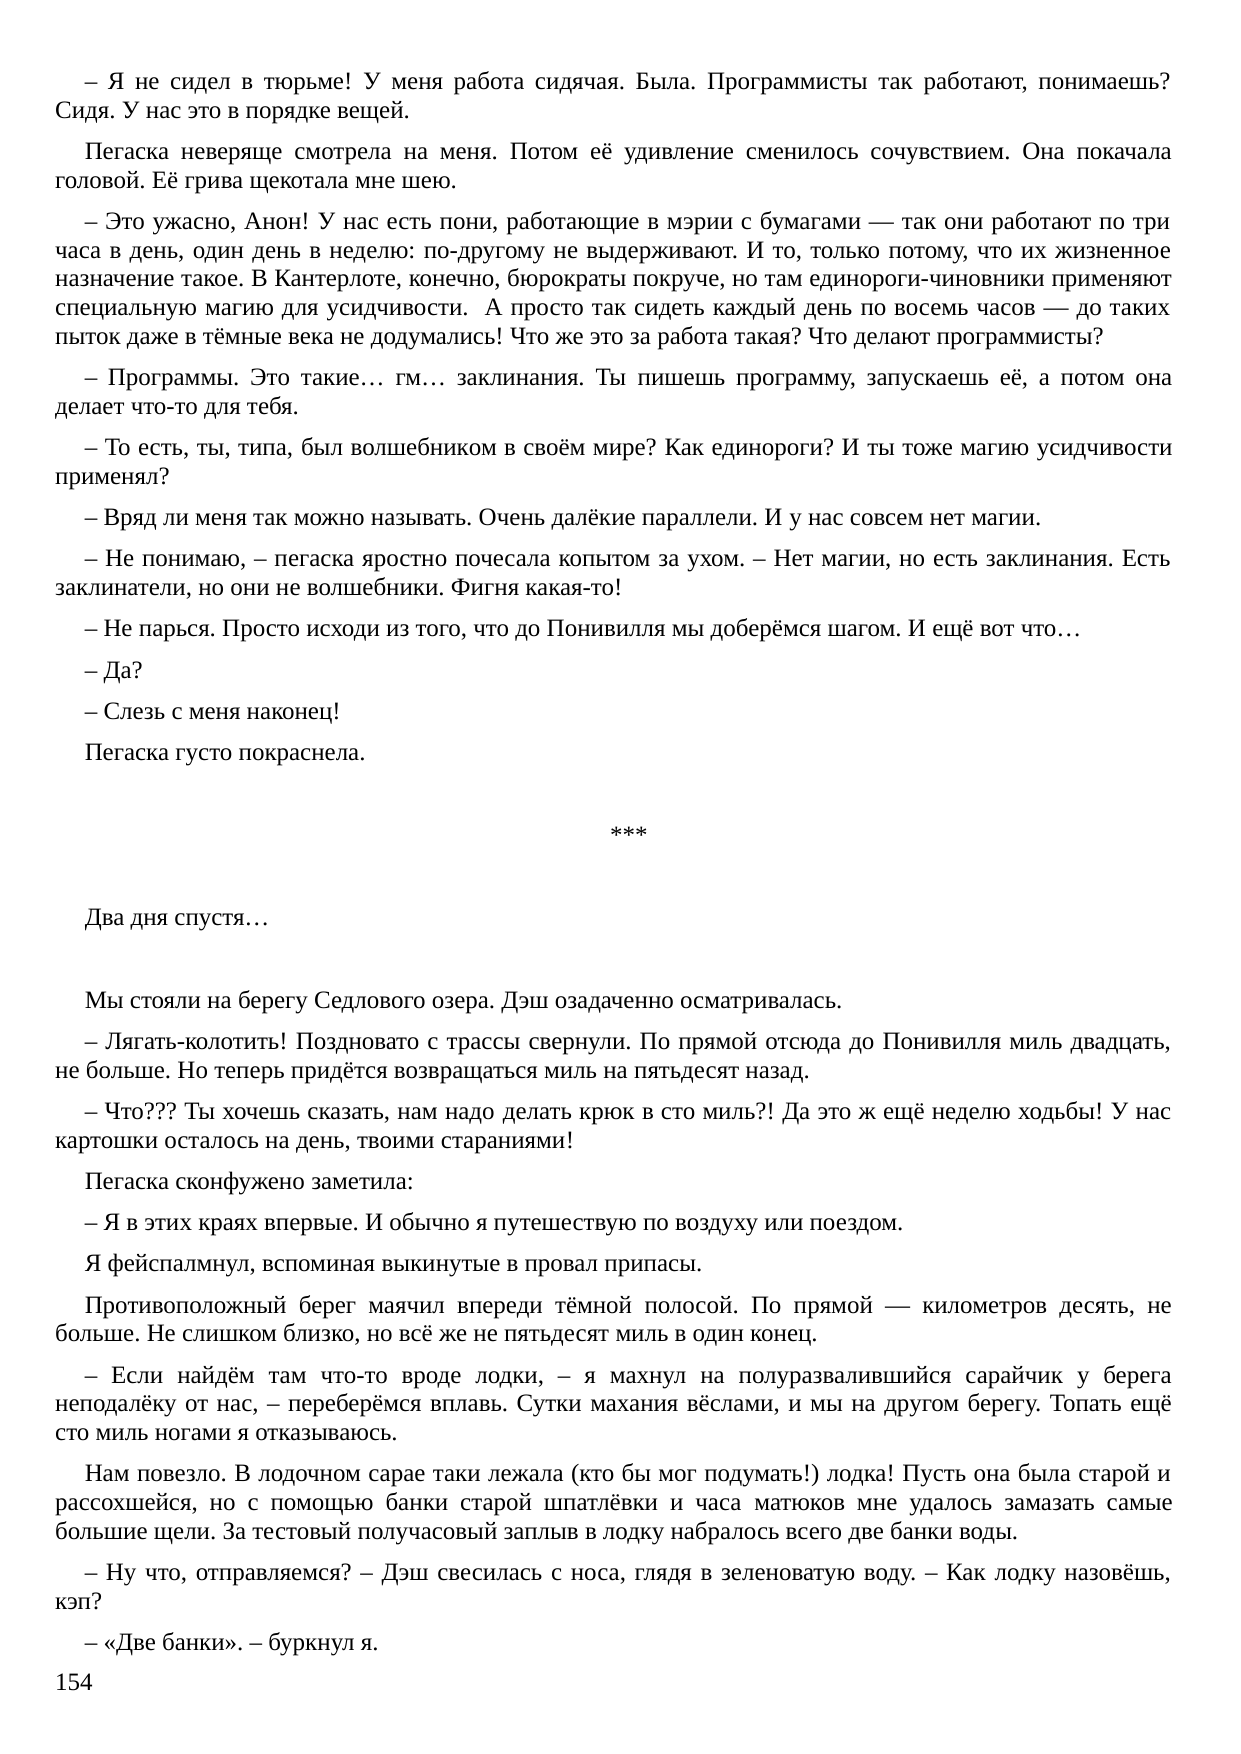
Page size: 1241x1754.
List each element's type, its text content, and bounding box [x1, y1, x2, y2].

text – Что??? Ты хочешь сказать, нам надо делать крюк в сто миль?! Да это ж ещё неделю ходьбы! У нас картошки осталось на день, твоими стараниями! [55, 1096, 1173, 1153]
text – «Две банки». – буркнул я. [55, 1627, 1173, 1656]
text Пегаска неверяще смотрела на меня. Потом её удивление сменилось сочувствием. Она покачала головой. Её грива щекотала мне шею. [55, 136, 1173, 193]
text – Программы. Это такие… гм… заклинания. Ты пишешь программу, запускаешь её, а потом она делает что-то для тебя. [55, 362, 1173, 420]
text Пегаска густо покраснела. [55, 737, 1173, 766]
text Пегаска сконфужено заметила: [55, 1166, 1173, 1195]
text – Я не сидел в тюрьме! У меня работа сидячая. Была. Программисты так работают, понимаешь? Сидя. У нас это в порядке вещей. [55, 66, 1173, 123]
text – Не парься. Просто исходи из того, что до Понивилля мы доберёмся шагом. И ещё вот что… [55, 613, 1173, 642]
text – Вряд ли меня так можно называть. Очень далёкие параллели. И у нас совсем нет магии. [55, 502, 1173, 531]
text – Я в этих краях впервые. И обычно я путешествую по воздуху или поездом. [55, 1207, 1173, 1236]
text *** [55, 820, 1173, 848]
text – Если найдём там что-то вроде лодки, – я махнул на полуразвалившийся сарайчик у берега неподалёку от нас, – переберёмся вплавь. Сутки махания вёслами, и мы на другом берегу. Топать ещё сто миль ногами я отказываюсь. [55, 1360, 1173, 1446]
text Противоположный берег маячил впереди тёмной полосой. По прямой — километров десять, не больше. Не слишком близко, но всё же не пятьдесят миль в один конец. [55, 1290, 1173, 1347]
text Мы стояли на берегу Седлового озера. Дэш озадаченно осматривалась. [55, 985, 1173, 1013]
text – Да? [55, 655, 1173, 683]
text – Это ужасно, Анон! У нас есть пони, работающие в мэрии с бумагами — так они работают по три часа в день, один день в неделю: по-другому не выдерживают. И то, только потому, что их жизненное назначение такое. В Кантерлоте, конечно, бюрократы покруче, но там единороги-чиновники применяют специальную магию для усидчивости. А просто так сидеть каждый день по восемь часов — до таких пыток даже в тёмные века не додумались! Что же это за работа такая? Что делают программисты? [55, 206, 1173, 350]
text – Слезь с меня наконец! [55, 696, 1173, 725]
text – Лягать-колотить! Поздновато с трассы свернули. По прямой отсюда до Понивилля миль двадцать, не больше. Но теперь придётся возвращаться миль на пятьдесят назад. [55, 1026, 1173, 1083]
text Нам повезло. В лодочном сарае таки лежала (кто бы мог подумать!) лодка! Пусть она была старой и рассохшейся, но с помощью банки старой шпатлёвки и часа матюков мне удалось замазать самые большие щели. За тестовый получасовый заплыв в лодку набралось всего две банки воды. [55, 1458, 1173, 1545]
text Я фейспалмнул, вспоминая выкинутые в провал припасы. [55, 1248, 1173, 1277]
text Два дня спустя… [55, 902, 1173, 931]
text – Не понимаю, – пегаска яростно почесала копытом за ухом. – Нет магии, но есть заклинания. Есть заклинатели, но они не волшебники. Фигня какая-то! [55, 543, 1173, 601]
text – Ну что, отправляемся? – Дэш свесилась с носа, глядя в зеленоватую воду. – Как лодку назовёшь, кэп? [55, 1557, 1173, 1615]
text – То есть, ты, типа, был волшебником в своём мире? Как единороги? И ты тоже магию усидчивости применял? [55, 432, 1173, 490]
